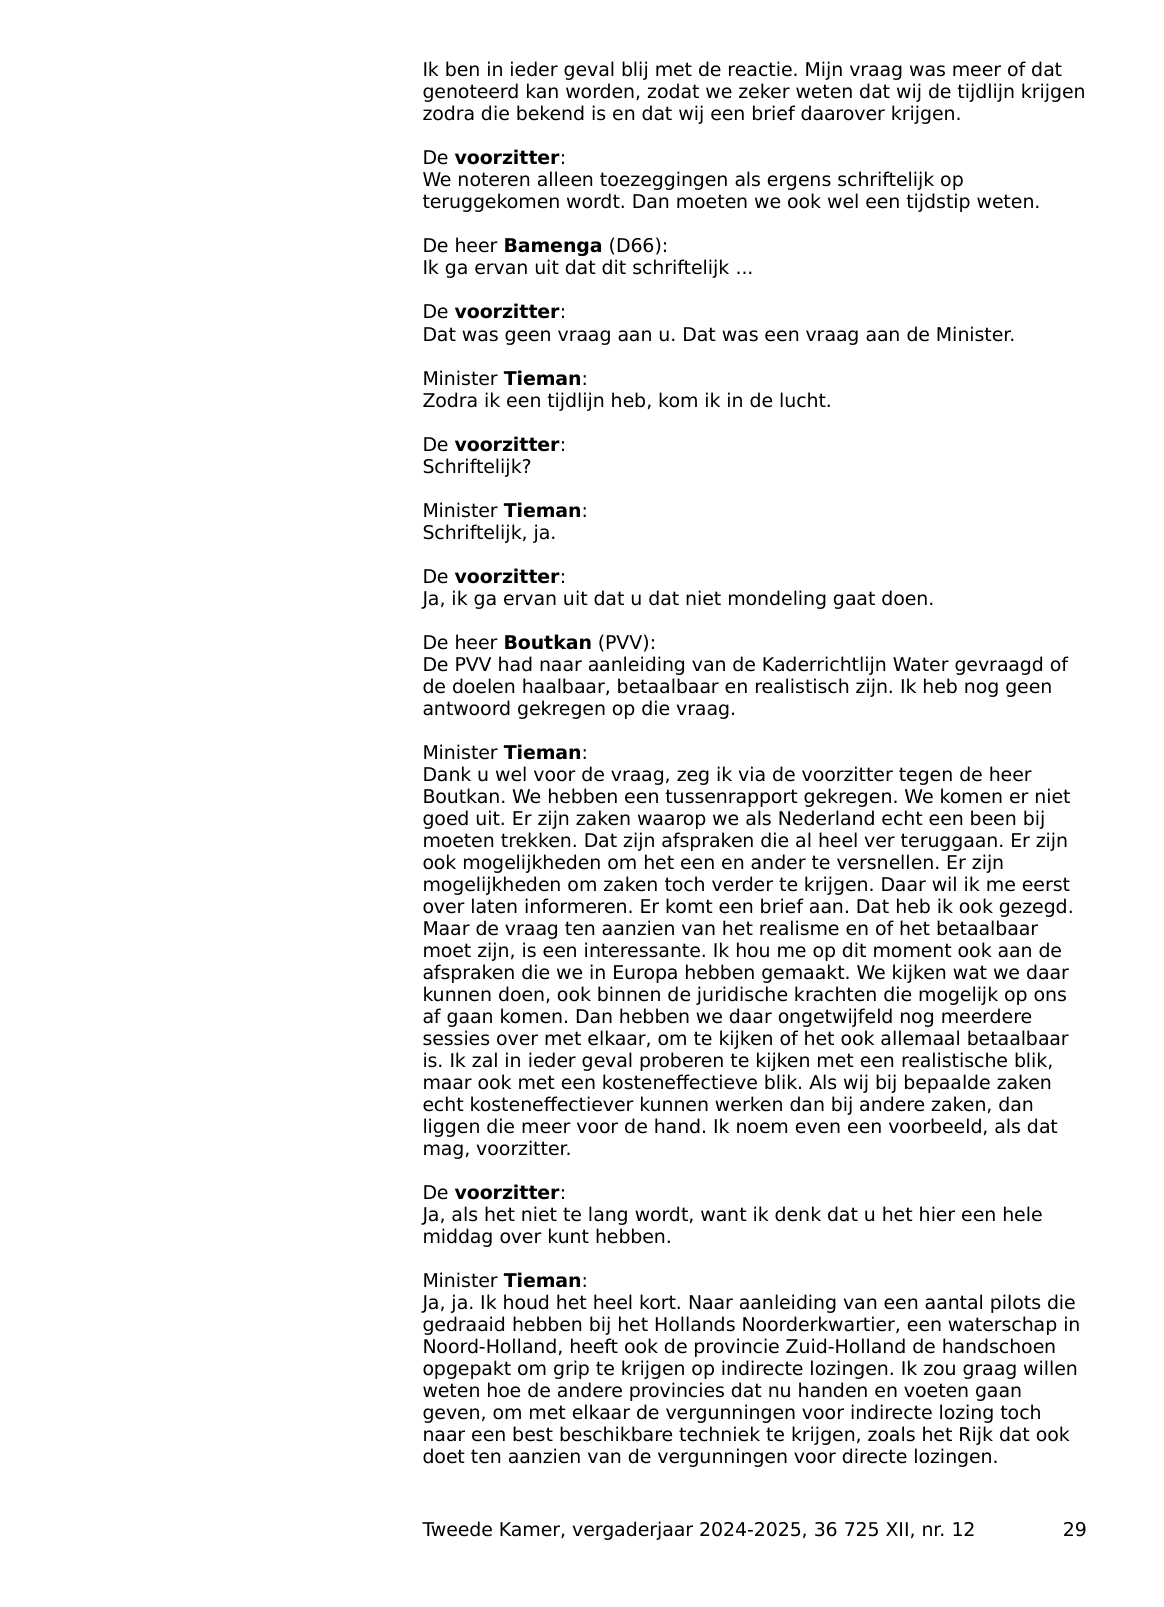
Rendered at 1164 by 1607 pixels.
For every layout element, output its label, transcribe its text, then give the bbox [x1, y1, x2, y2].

text De voorzitter: [422, 1182, 1087, 1204]
text Minister Tieman: [422, 500, 1087, 522]
text Schriftelijk, ja. [422, 522, 1087, 544]
text De voorzitter: [422, 434, 1087, 456]
text Schriftelijk? [422, 456, 1087, 478]
text Ja, ik ga ervan uit dat u dat niet mondeling gaat doen. [422, 588, 1087, 610]
text De heer Boutkan (PVV): [422, 632, 1087, 654]
text Minister Tieman: [422, 1270, 1087, 1292]
text De voorzitter: [422, 147, 1087, 169]
text Ja, ja. Ik houd het heel kort. Naar aanleiding van een aantal pilots die gedraaid hebben bij het Hollands Noorderkwartier, een waterschap in Noord-Holland, heeft ook de provincie Zuid-Holland de handschoen opgepakt om grip te krijgen op indirecte lozingen. Ik zou graag willen weten hoe de andere provincies dat nu handen en voeten gaan geven, om met elkaar de vergunningen voor indirecte lozing toch naar een best beschikbare techniek te krijgen, zoals het Rijk dat ook doet ten aanzien van de vergunningen voor directe lozingen. [422, 1292, 1087, 1468]
text Ik ga ervan uit dat dit schriftelijk ... [422, 257, 1087, 279]
text De heer Bamenga (D66): [422, 235, 1087, 257]
text Ik ben in ieder geval blij met de reactie. Mijn vraag was meer of dat genoteerd kan worden, zodat we zeker weten dat wij de tijdlijn krijgen zodra die bekend is en dat wij een brief daarover krijgen. [422, 59, 1087, 125]
text De PVV had naar aanleiding van de Kaderrichtlijn Water gevraagd of de doelen haalbaar, betaalbaar en realistisch zijn. Ik heb nog geen antwoord gekregen op die vraag. [422, 654, 1087, 720]
text Zodra ik een tijdlijn heb, kom ik in de lucht. [422, 389, 1087, 412]
text De voorzitter: [422, 301, 1087, 323]
text Minister Tieman: [422, 742, 1087, 764]
text We noteren alleen toezeggingen als ergens schriftelijk op teruggekomen wordt. Dan moeten we ook wel een tijdstip weten. [422, 169, 1087, 213]
text Minister Tieman: [422, 368, 1087, 389]
text Ja, als het niet te lang wordt, want ik denk dat u het hier een hele middag over kunt hebben. [422, 1204, 1087, 1248]
text De voorzitter: [422, 566, 1087, 588]
text Dat was geen vraag aan u. Dat was een vraag aan de Minister. [422, 323, 1087, 345]
text Dank u wel voor de vraag, zeg ik via de voorzitter tegen de heer Boutkan. We hebben een tussenrapport gekregen. We komen er niet goed uit. Er zijn zaken waarop we als Nederland echt een been bij moeten trekken. Dat zijn afspraken die al heel ver teruggaan. Er zijn ook mogelijkheden om het een en ander te versnellen. Er zijn mogelijkheden om zaken toch verder te krijgen. Daar wil ik me eerst over laten informeren. Er komt een brief aan. Dat heb ik ook gezegd. Maar de vraag ten aanzien van het realisme en of het betaalbaar moet zijn, is een interessante. Ik hou me op dit moment ook aan de afspraken die we in Europa hebben gemaakt. We kijken wat we daar kunnen doen, ook binnen de juridische krachten die mogelijk op ons af gaan komen. Dan hebben we daar ongetwijfeld nog meerdere sessies over met elkaar, om te kijken of het ook allemaal betaalbaar is. Ik zal in ieder geval proberen te kijken met een realistische blik, maar ook met een kosteneffectieve blik. Als wij bij bepaalde zaken echt kosteneffectiever kunnen werken dan bij andere zaken, dan liggen die meer voor de hand. Ik noem even een voorbeeld, als dat mag, voorzitter. [422, 764, 1087, 1160]
